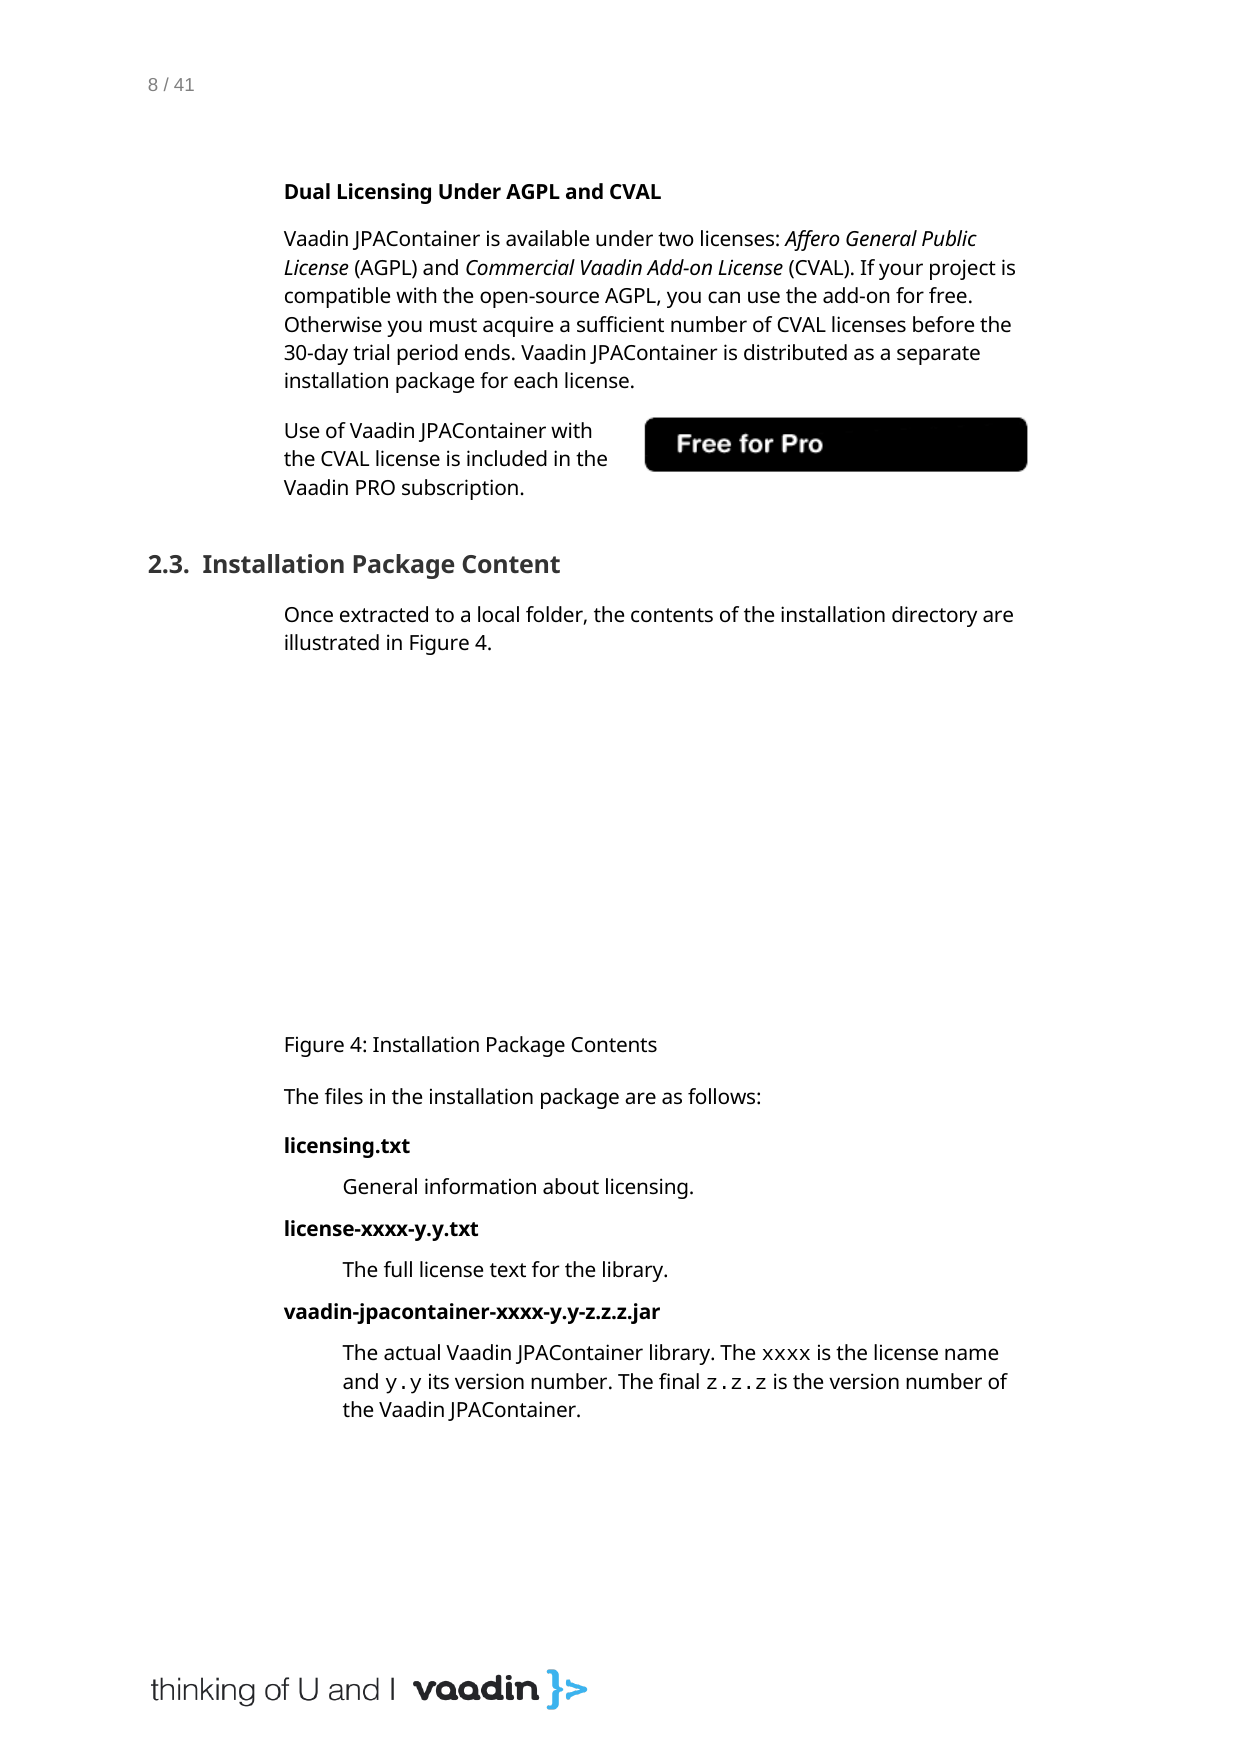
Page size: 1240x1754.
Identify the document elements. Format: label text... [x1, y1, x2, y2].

text Use of Vaadin JPAContainer with the CVAL license is included in the Vaadin PRO subscription. [283, 416, 1033, 501]
picture [641, 415, 1033, 476]
list The files in the installation package are as follows: [283, 1082, 1033, 1110]
text licensing.txt [283, 1131, 1033, 1159]
text vaadin-jpacontainer-xxxx-y.y-z.z.z.jar [283, 1297, 1033, 1325]
text Vaadin JPAContainer is available under two licenses: Affero General Public License (AGPL) and Commercial Vaadin Add-on License (CVAL). If your project is compatible with the open-source AGPL, you can use the add-on for free. Otherwise you must acquire a sufficient number of CVAL licenses before the 30-day trial period ends. Vaadin JPAContainer is distributed as a separate installation package for each license. [283, 224, 1033, 395]
subtitle Installation Package Content [148, 547, 1033, 581]
text The full license text for the library. [342, 1255, 1033, 1284]
text Once extracted to a local folder, the contents of the installation directory are illustrated in Figure 4. [283, 600, 1033, 657]
text license-xxxx-y.y.txt [283, 1214, 1033, 1242]
text General information about licensing. [342, 1172, 1033, 1201]
text The actual Vaadin JPAContainer library. The xxxx is the license name and y.y its version number. The final z.z.z is the version number of the Vaadin JPAContainer. [342, 1338, 1033, 1424]
picture [150, 1665, 590, 1712]
subtitle Dual Licensing Under AGPL and CVAL [283, 177, 1033, 206]
text Figure 4: Installation Package Contents [283, 1030, 1033, 1058]
